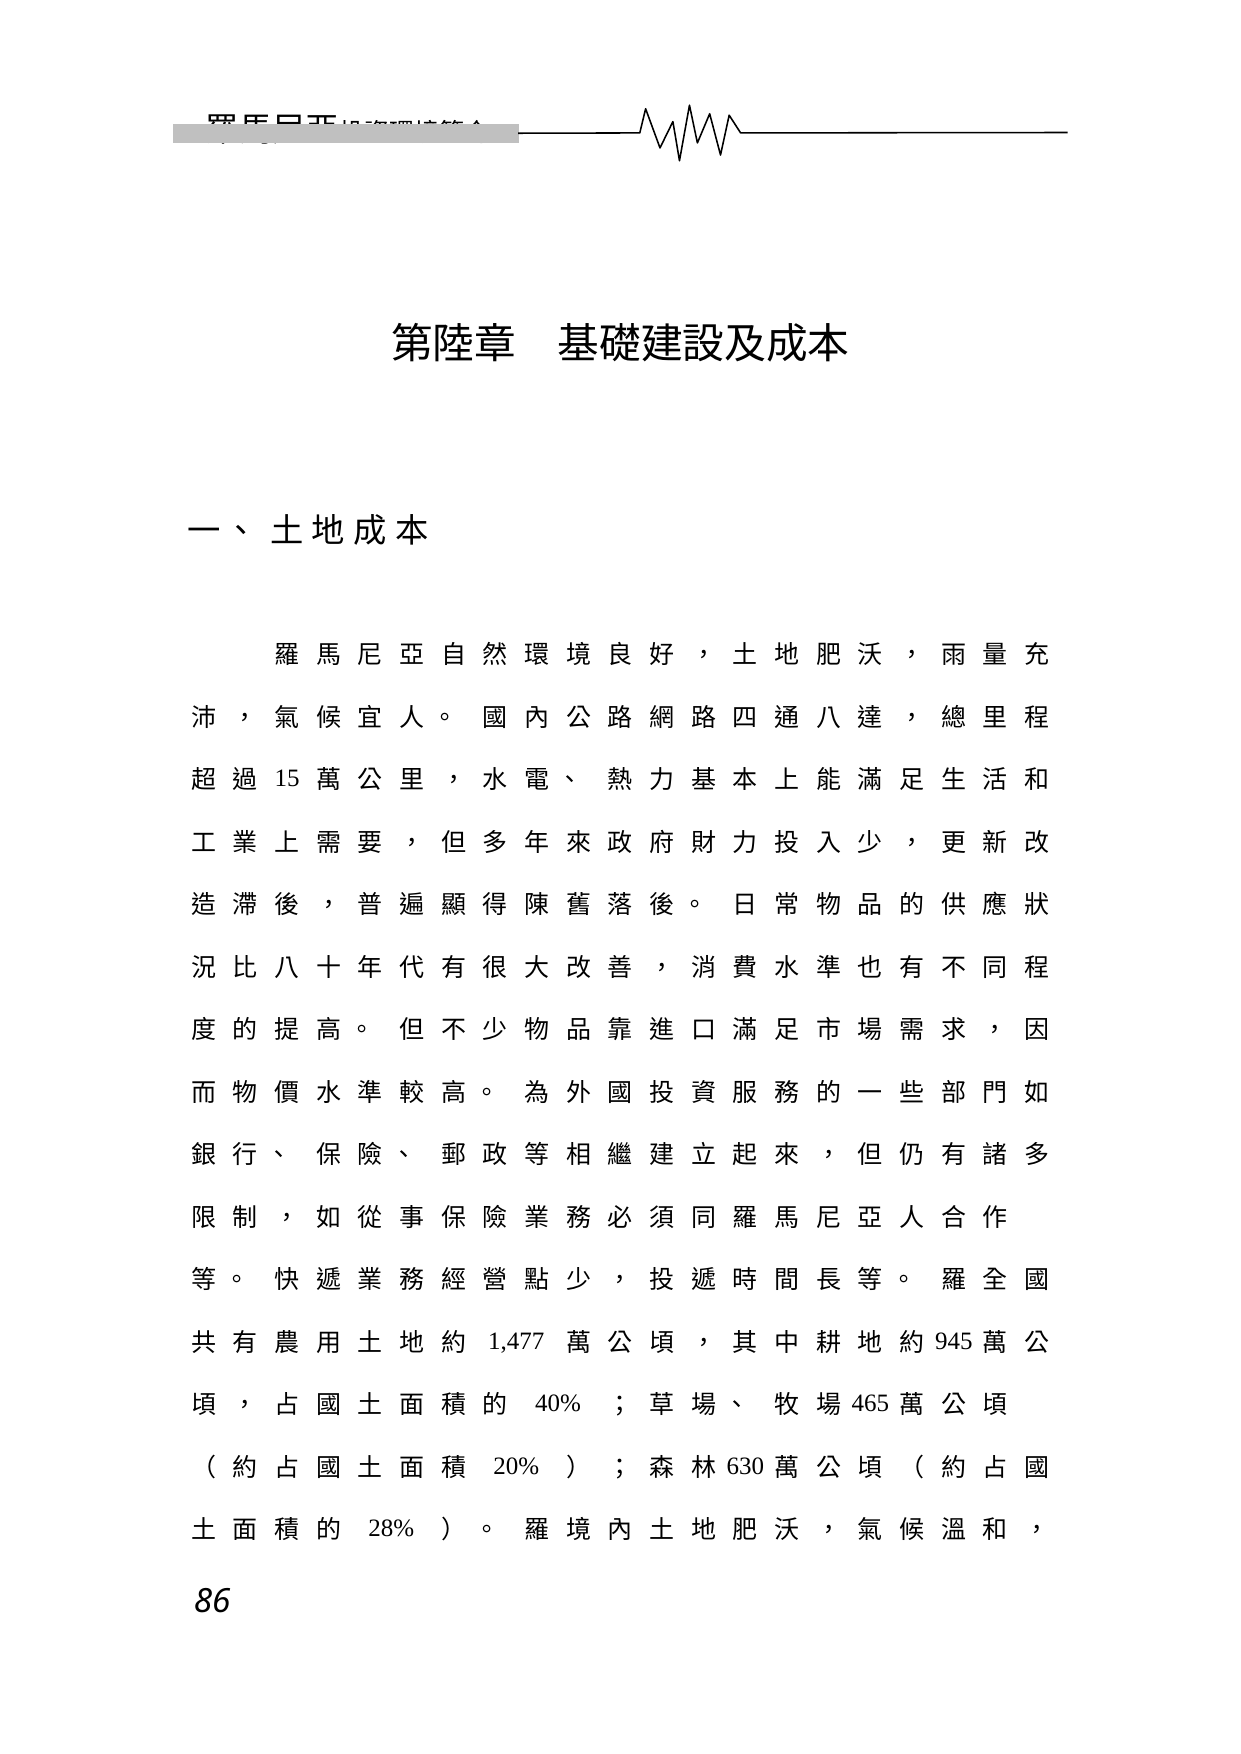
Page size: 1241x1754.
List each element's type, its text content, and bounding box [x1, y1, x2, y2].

text 一、土地成本 [183, 486, 1058, 549]
text 第陸章 基礎建設及成本 [183, 299, 1058, 361]
text 羅馬尼亞自然環境良好，土地肥沃，雨量充沛，氣候宜人。國內公路網路四通八達，總里程超過15萬公里，水電、熱力基本上能滿足生活和工業上需要，但多年來政府財力投入少，更新改造滯後，普遍顯得陳舊落後。日常物品的供應狀況比八十年代有很大改善，消費水準也有不同程度的提高。但不少物品靠進口滿足市場需求，因而物價水準較高。為外國投資服務的一些部門如銀行、保險、郵政等相繼建立起來，但仍有諸多限制，如從事保險業務必須同羅馬尼亞人合作等。快遞業務經營點少，投遞時間長等。羅全國共有農用土地約1,477萬公頃，其中耕地約945萬公頃，占國土面積的40%；草場、牧場465萬公頃（約占國土面積20%）；森林630萬公頃（約占國土面積的28%）。羅境內土地肥沃，氣候溫和， [183, 611, 1058, 1549]
